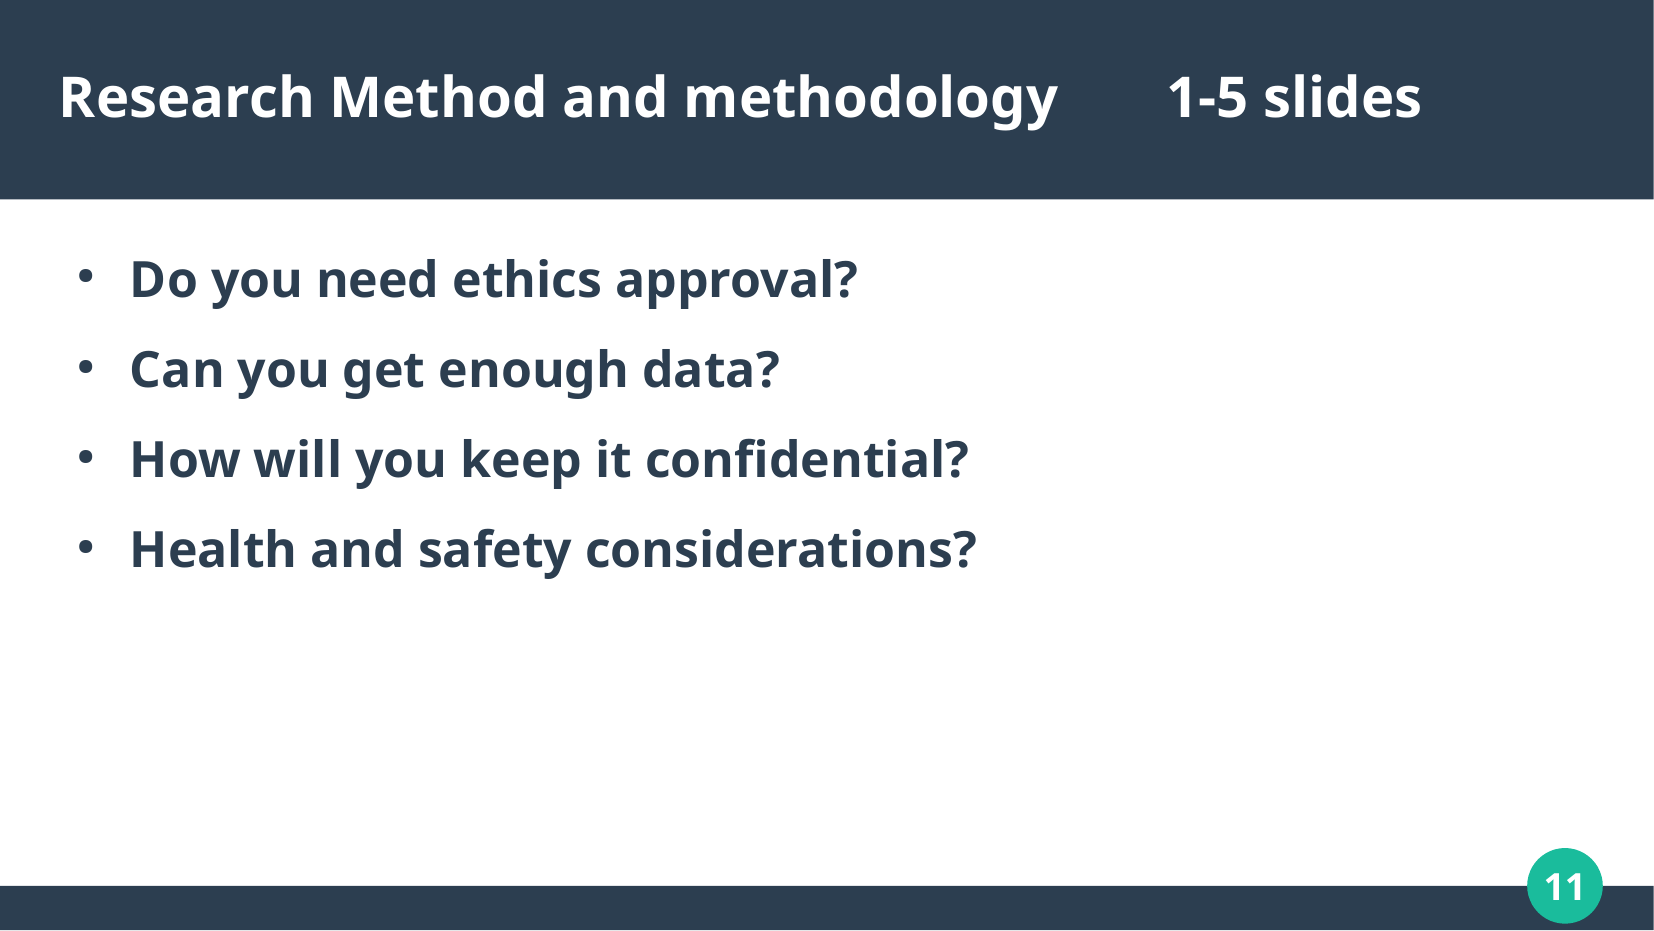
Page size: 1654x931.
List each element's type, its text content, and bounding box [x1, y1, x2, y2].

list Do you need ethics approval? Can you get enough data? How will you keep it confidential? Health and safety considerations? [59, 243, 1595, 864]
title Research Method and methodology 1-5 slides [59, 37, 1595, 155]
